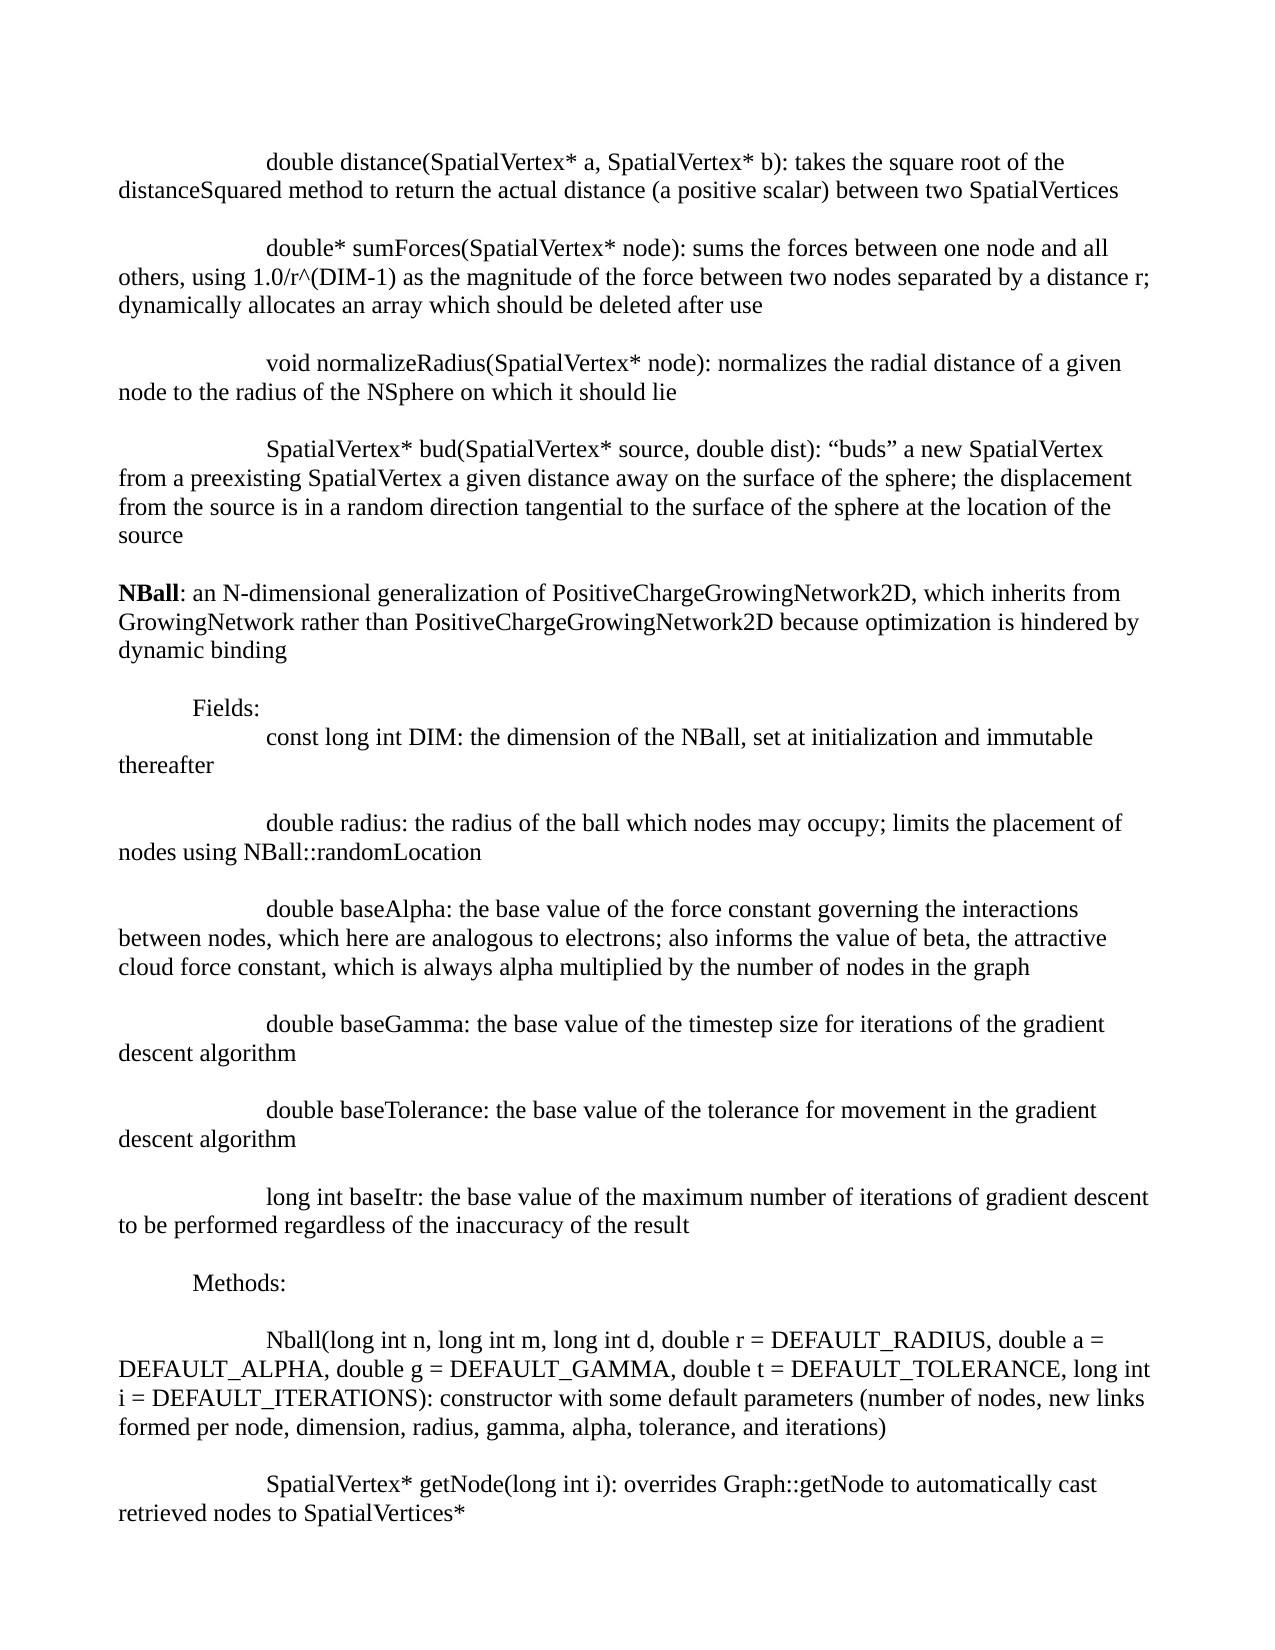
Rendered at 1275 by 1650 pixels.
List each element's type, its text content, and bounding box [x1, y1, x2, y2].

text double baseTolerance: the base value of the tolerance for movement in the gradient descent algorithm [118, 1096, 1157, 1153]
text double* sumForces(SpatialVertex* node): sums the forces between one node and all others, using 1.0/r^(DIM-1) as the magnitude of the force between two nodes separated by a distance r; dynamically allocates an array which should be deleted after use [118, 233, 1157, 319]
text double baseGamma: the base value of the timestep size for iterations of the gradient descent algorithm [118, 1009, 1157, 1067]
text Methods: [118, 1268, 1157, 1297]
text SpatialVertex* bud(SpatialVertex* source, double dist): “buds” a new SpatialVertex from a preexisting SpatialVertex a given distance away on the surface of the sphere; the displacement from the source is in a random direction tangential to the surface of the sphere at the location of the source [118, 434, 1157, 549]
text SpatialVertex* getNode(long int i): overrides Graph::getNode to automatically cast retrieved nodes to SpatialVertices* [118, 1469, 1157, 1527]
text Fields: [118, 693, 1157, 722]
text Nball(long int n, long int m, long int d, double r = DEFAULT_RADIUS, double a = DEFAULT_ALPHA, double g = DEFAULT_GAMMA, double t = DEFAULT_TOLERANCE, long int i = DEFAULT_ITERATIONS): constructor with some default parameters (number of nodes, new links formed per node, dimension, radius, gamma, alpha, tolerance, and iterations) [118, 1326, 1157, 1441]
text void normalizeRadius(SpatialVertex* node): normalizes the radial distance of a given node to the radius of the NSphere on which it should lie [118, 348, 1157, 406]
text long int baseItr: the base value of the maximum number of iterations of gradient descent to be performed regardless of the inaccuracy of the result [118, 1182, 1157, 1239]
text NBall: an N-dimensional generalization of PositiveChargeGrowingNetwork2D, which inherits from GrowingNetwork rather than PositiveChargeGrowingNetwork2D because optimization is hindered by dynamic binding [118, 578, 1157, 664]
text double radius: the radius of the ball which nodes may occupy; limits the placement of nodes using NBall::randomLocation [118, 808, 1157, 866]
text const long int DIM: the dimension of the NBall, set at initialization and immutable thereafter [118, 722, 1157, 779]
text double baseAlpha: the base value of the force constant governing the interactions between nodes, which here are analogous to electrons; also informs the value of beta, the attractive cloud force constant, which is always alpha multiplied by the number of nodes in the graph [118, 894, 1157, 981]
text double distance(SpatialVertex* a, SpatialVertex* b): takes the square root of the distanceSquared method to return the actual distance (a positive scalar) between two SpatialVertices [118, 147, 1157, 204]
